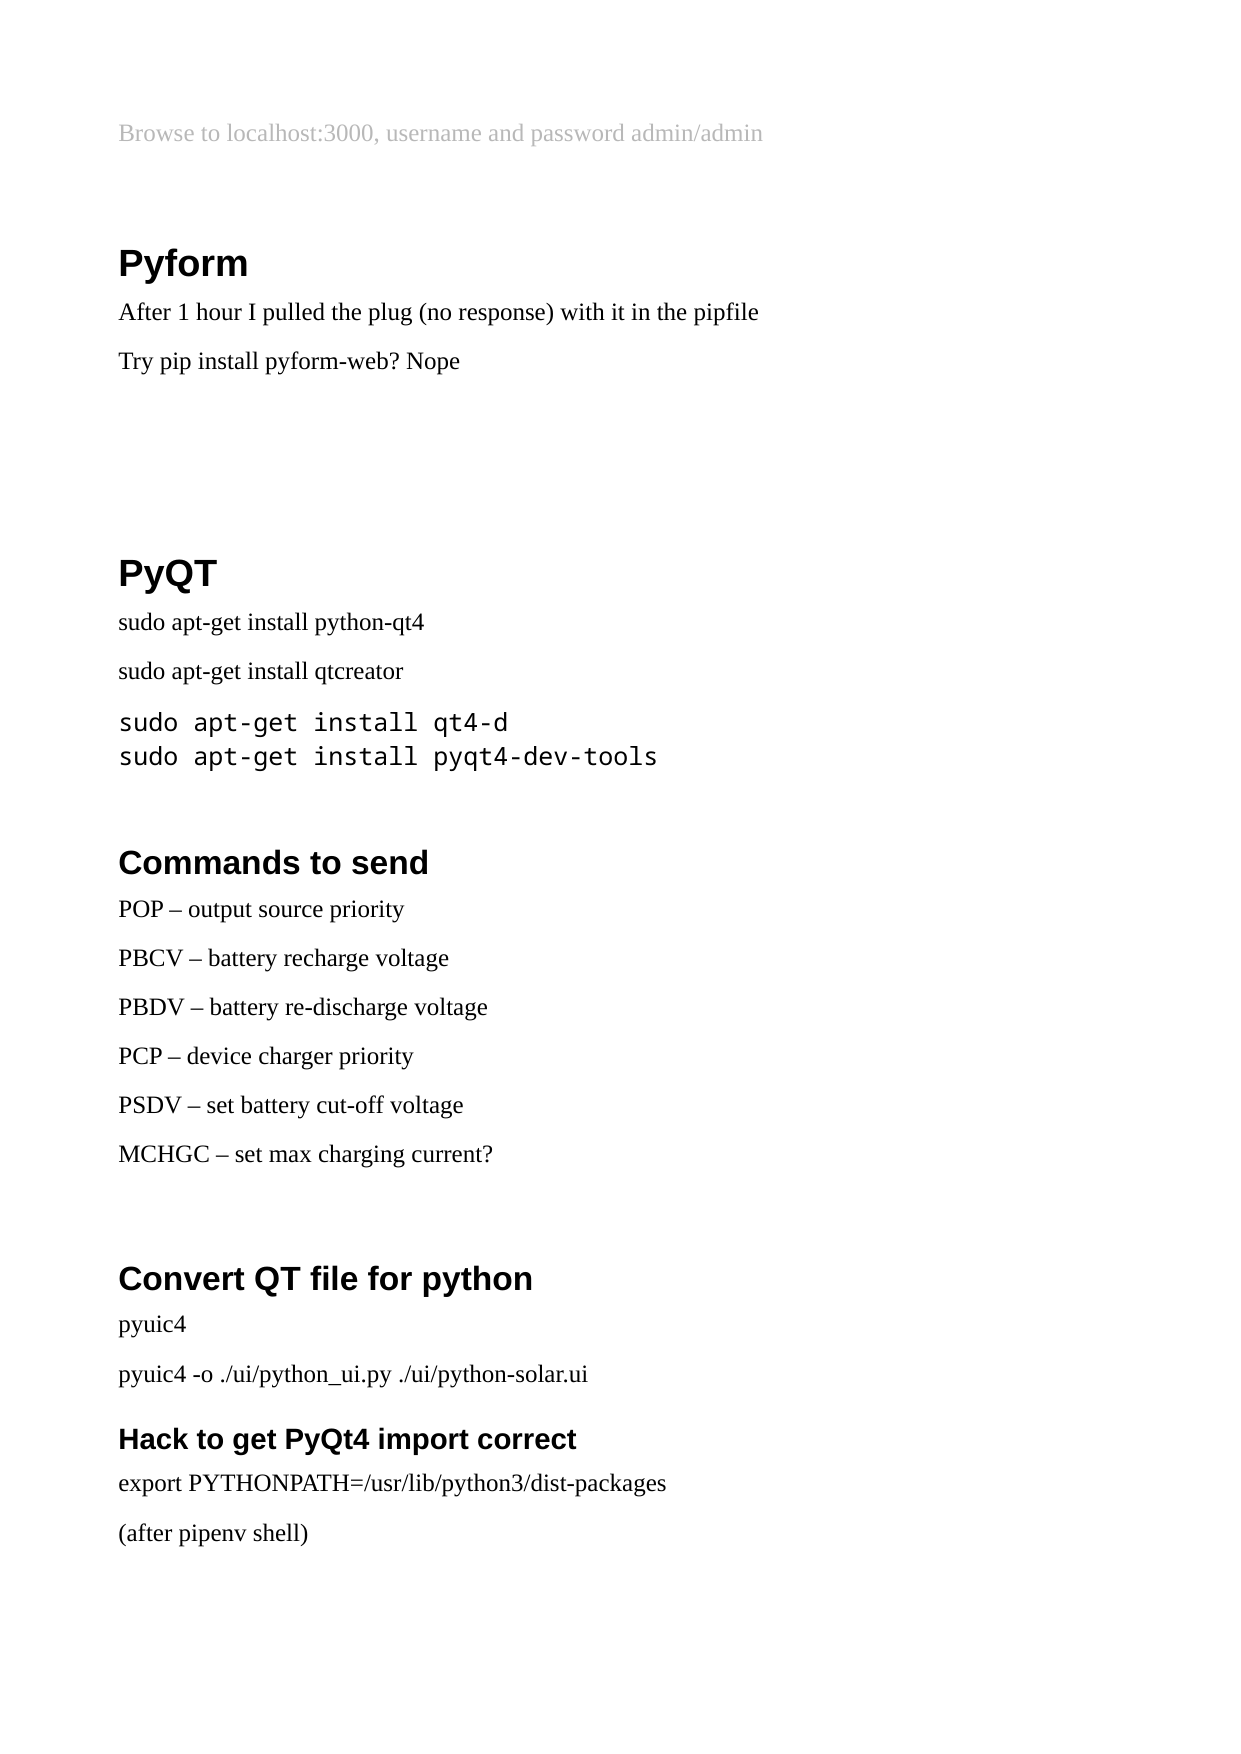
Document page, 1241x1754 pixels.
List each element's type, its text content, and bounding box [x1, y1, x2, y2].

text export PYTHONPATH=/usr/lib/python3/dist-packages [118, 1468, 1122, 1497]
text After 1 hour I pulled the plug (no response) with it in the pipfile [118, 297, 1122, 326]
text Try pip install pyform-web? Nope [118, 346, 1122, 375]
text PCP – device charger priority [118, 1041, 1122, 1070]
text sudo apt-get install python-qt4 [118, 607, 1122, 636]
text Browse to localhost:3000, username and password admin/admin [118, 118, 1122, 147]
subtitle Pyform [118, 241, 1122, 285]
text sudo apt-get install qt4-d [118, 705, 1122, 739]
text (after pipenv shell) [118, 1518, 1122, 1546]
subtitle PyQT [118, 551, 1122, 594]
subtitle Hack to get PyQt4 import correct [118, 1422, 1122, 1456]
text POP – output source priority [118, 894, 1122, 923]
text PBDV – battery re-discharge voltage [118, 992, 1122, 1021]
text PSDV – set battery cut-off voltage [118, 1090, 1122, 1119]
text PBCV – battery recharge voltage [118, 943, 1122, 972]
text sudo apt-get install pyqt4-dev-tools [118, 739, 1122, 773]
text MCHGC – set max charging current? [118, 1139, 1122, 1168]
subtitle Convert QT file for python [118, 1258, 1122, 1297]
text sudo apt-get install qtcreator [118, 656, 1122, 685]
subtitle Commands to send [118, 843, 1122, 882]
text pyuic4 [118, 1309, 1122, 1338]
text pyuic4 -o ./ui/python_ui.py ./ui/python-solar.ui [118, 1359, 1122, 1387]
